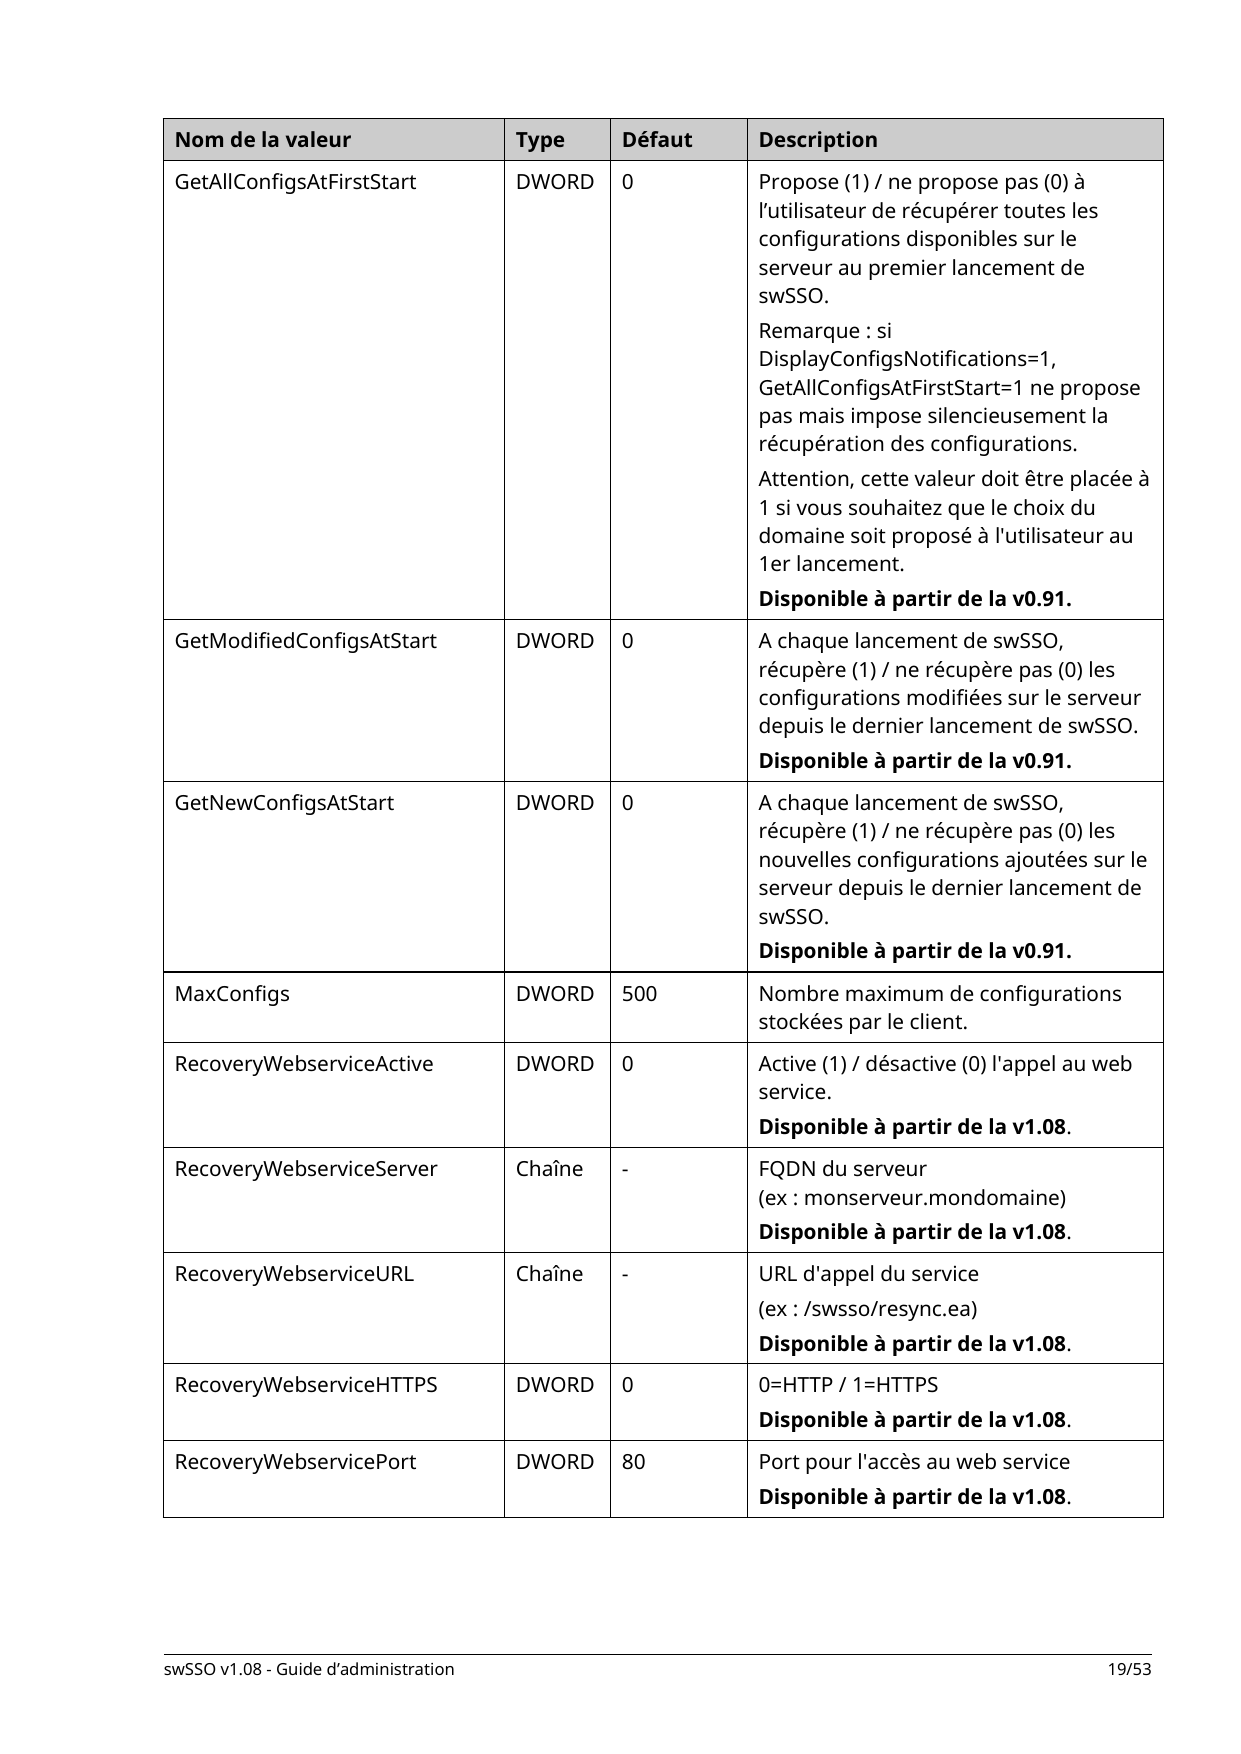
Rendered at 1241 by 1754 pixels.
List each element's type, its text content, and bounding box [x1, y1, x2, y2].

table_cell Chaîne [505, 1253, 610, 1363]
table_cell GetNewConfigsAtStart [164, 782, 504, 971]
table_cell 0 [611, 1043, 747, 1147]
table_cell Nombre maximum de configurations stockées par le client. [748, 973, 1163, 1042]
table_header Description [748, 119, 1163, 160]
table_cell GetAllConfigsAtFirstStart [164, 161, 504, 619]
table_cell 0 [611, 620, 747, 781]
table_cell 0=HTTP / 1=HTTPS Disponible à partir de la v1.08. [748, 1364, 1163, 1440]
table_cell Active (1) / désactive (0) l'appel au web service. Disponible à partir de la v1.08. [748, 1043, 1163, 1147]
table_cell RecoveryWebserviceHTTPS [164, 1364, 504, 1440]
table_cell MaxConfigs [164, 973, 504, 1042]
table_cell 0 [611, 782, 747, 971]
table_cell 80 [611, 1441, 747, 1517]
table_cell DWORD [505, 620, 610, 781]
table_cell A chaque lancement de swSSO, récupère (1) / ne récupère pas (0) les configurations modifiées sur le serveur depuis le dernier lancement de swSSO. Disponible à partir de la v0.91. [748, 620, 1163, 781]
table_cell 0 [611, 1364, 747, 1440]
table_cell DWORD [505, 1043, 610, 1147]
table_cell RecoveryWebserviceActive [164, 1043, 504, 1147]
table_cell DWORD [505, 1364, 610, 1440]
table_cell Port pour l'accès au web service Disponible à partir de la v1.08. [748, 1441, 1163, 1517]
table_header Type [505, 119, 610, 160]
table_cell DWORD [505, 161, 610, 619]
table_cell URL d'appel du service (ex : /swsso/resync.ea) Disponible à partir de la v1.08. [748, 1253, 1163, 1363]
table_cell RecoveryWebserviceURL [164, 1253, 504, 1363]
table_cell Chaîne [505, 1148, 610, 1252]
table_cell A chaque lancement de swSSO, récupère (1) / ne récupère pas (0) les nouvelles configurations ajoutées sur le serveur depuis le dernier lancement de swSSO. Disponible à partir de la v0.91. [748, 782, 1163, 971]
table_header Défaut [611, 119, 747, 160]
table_cell RecoveryWebservicePort [164, 1441, 504, 1517]
table_cell 0 [611, 161, 747, 619]
table_cell RecoveryWebserviceServer [164, 1148, 504, 1252]
table_cell 500 [611, 973, 747, 1042]
table_cell DWORD [505, 1441, 610, 1517]
table_cell GetModifiedConfigsAtStart [164, 620, 504, 781]
table_cell FQDN du serveur (ex : monserveur.mondomaine) Disponible à partir de la v1.08. [748, 1148, 1163, 1252]
table_cell - [611, 1253, 747, 1363]
table_cell DWORD [505, 782, 610, 971]
table_cell - [611, 1148, 747, 1252]
table_cell DWORD [505, 973, 610, 1042]
table_cell Propose (1) / ne propose pas (0) à l’utilisateur de récupérer toutes les configurations disponibles sur le serveur au premier lancement de swSSO. Remarque : si DisplayConfigsNotifications=1, GetAllConfigsAtFirstStart=1 ne propose pas mais impose silencieusement la récupération des configurations. Attention, cette valeur doit être placée à 1 si vous souhaitez que le choix du domaine soit proposé à l'utilisateur au 1er lancement. Disponible à partir de la v0.91. [748, 161, 1163, 619]
table_header Nom de la valeur [164, 119, 504, 160]
